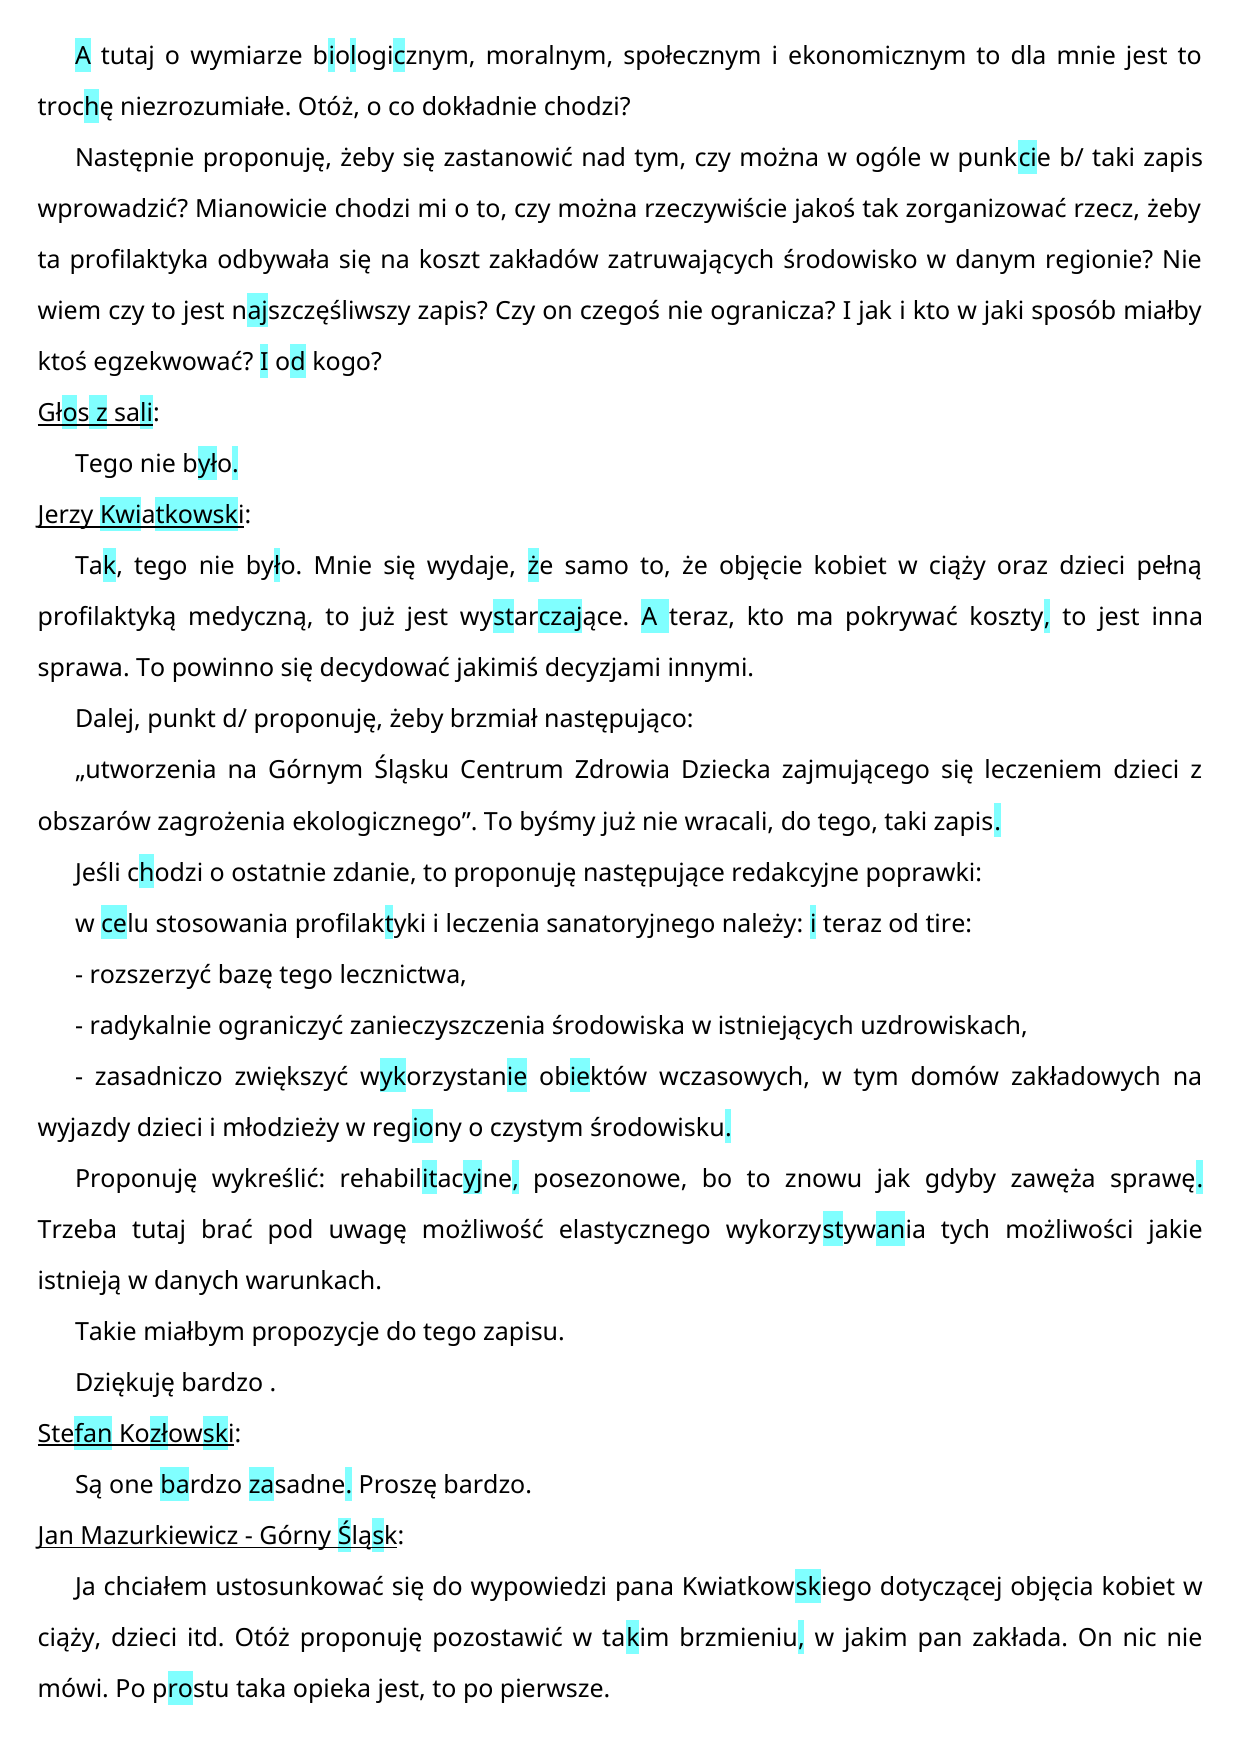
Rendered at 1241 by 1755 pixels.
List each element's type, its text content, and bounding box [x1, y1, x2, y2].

text Proponuję wykreślić: rehabilitacyjne, posezonowe, bo to znowu jak gdyby zawęża sprawę. Trzeba tutaj brać pod uwagę możliwość elastycznego wykorzystywania tych możliwości jakie istnieją w danych warunkach. [37, 1160, 1203, 1297]
text - zasadniczo zwiększyć wykorzystanie obiektów wczasowych, w tym domów zakładowych na wyjazdy dzieci i młodzieży w regiony o czystym środowisku. [37, 1058, 1203, 1143]
text Jeśli chodzi o ostatnie zdanie, to proponuję następujące redakcyjne poprawki: [37, 854, 1203, 888]
text Tak, tego nie było. Mnie się wydaje, że samo to, że objęcie kobiet w ciąży oraz dzieci pełną profilaktyką medyczną, to już jest wystarczające. A teraz, kto ma pokrywać koszty, to jest inna sprawa. To powinno się decydować jakimiś decyzjami innymi. [37, 548, 1203, 684]
text - radykalnie ograniczyć zanieczyszczenia środowiska w istniejących uzdrowiskach, [37, 1007, 1203, 1041]
text Takie miałbym propozycje do tego zapisu. [37, 1313, 1203, 1348]
text Są one bardzo zasadne. Proszę bardzo. [37, 1467, 1203, 1501]
text Ja chciałem ustosunkować się do wypowiedzi pana Kwiatkowskiego dotyczącej objęcia kobiet w ciąży, dzieci itd. Otóż proponuję pozostawić w takim brzmieniu, w jakim pan zakłada. On nic nie mówi. Po prostu taka opieka jest, to po pierwsze. [37, 1569, 1203, 1705]
text Stefan Kozłowski: [37, 1416, 1203, 1450]
text Następnie proponuję, żeby się zastanowić nad tym, czy można w ogóle w punkcie b/ taki zapis wprowadzić? Mianowicie chodzi mi o to, czy można rzeczywiście jakoś tak zorganizować rzecz, żeby ta profilaktyka odbywała się na koszt zakładów zatruwających środowisko w danym regionie? Nie wiem czy to jest najszczęśliwszy zapis? Czy on czegoś nie ogranicza? I jak i kto w jaki sposób miałby ktoś egzekwować? I od kogo? [37, 139, 1203, 378]
text Jerzy Kwiatkowski: [37, 497, 1203, 531]
text w celu stosowania profilaktyki i leczenia sanatoryjnego należy: i teraz od tire: [37, 905, 1203, 939]
text Głos z sali: [37, 395, 1203, 429]
text A tutaj o wymiarze biologicznym, moralnym, społecznym i ekonomicznym to dla mnie jest to trochę niezrozumiałe. Otóż, o co dokładnie chodzi? [37, 37, 1203, 123]
text - rozszerzyć bazę tego lecznictwa, [37, 956, 1203, 990]
text Dziękuję bardzo . [37, 1364, 1203, 1399]
text Jan Mazurkiewicz - Górny Śląsk: [37, 1518, 1203, 1552]
text Dalej, punkt d/ proponuję, żeby brzmiał następująco: [37, 701, 1203, 735]
text Tego nie było. [37, 446, 1203, 480]
text „utworzenia na Górnym Śląsku Centrum Zdrowia Dziecka zajmującego się leczeniem dzieci z obszarów zagrożenia ekologicznego”. To byśmy już nie wracali, do tego, taki zapis. [37, 752, 1203, 837]
